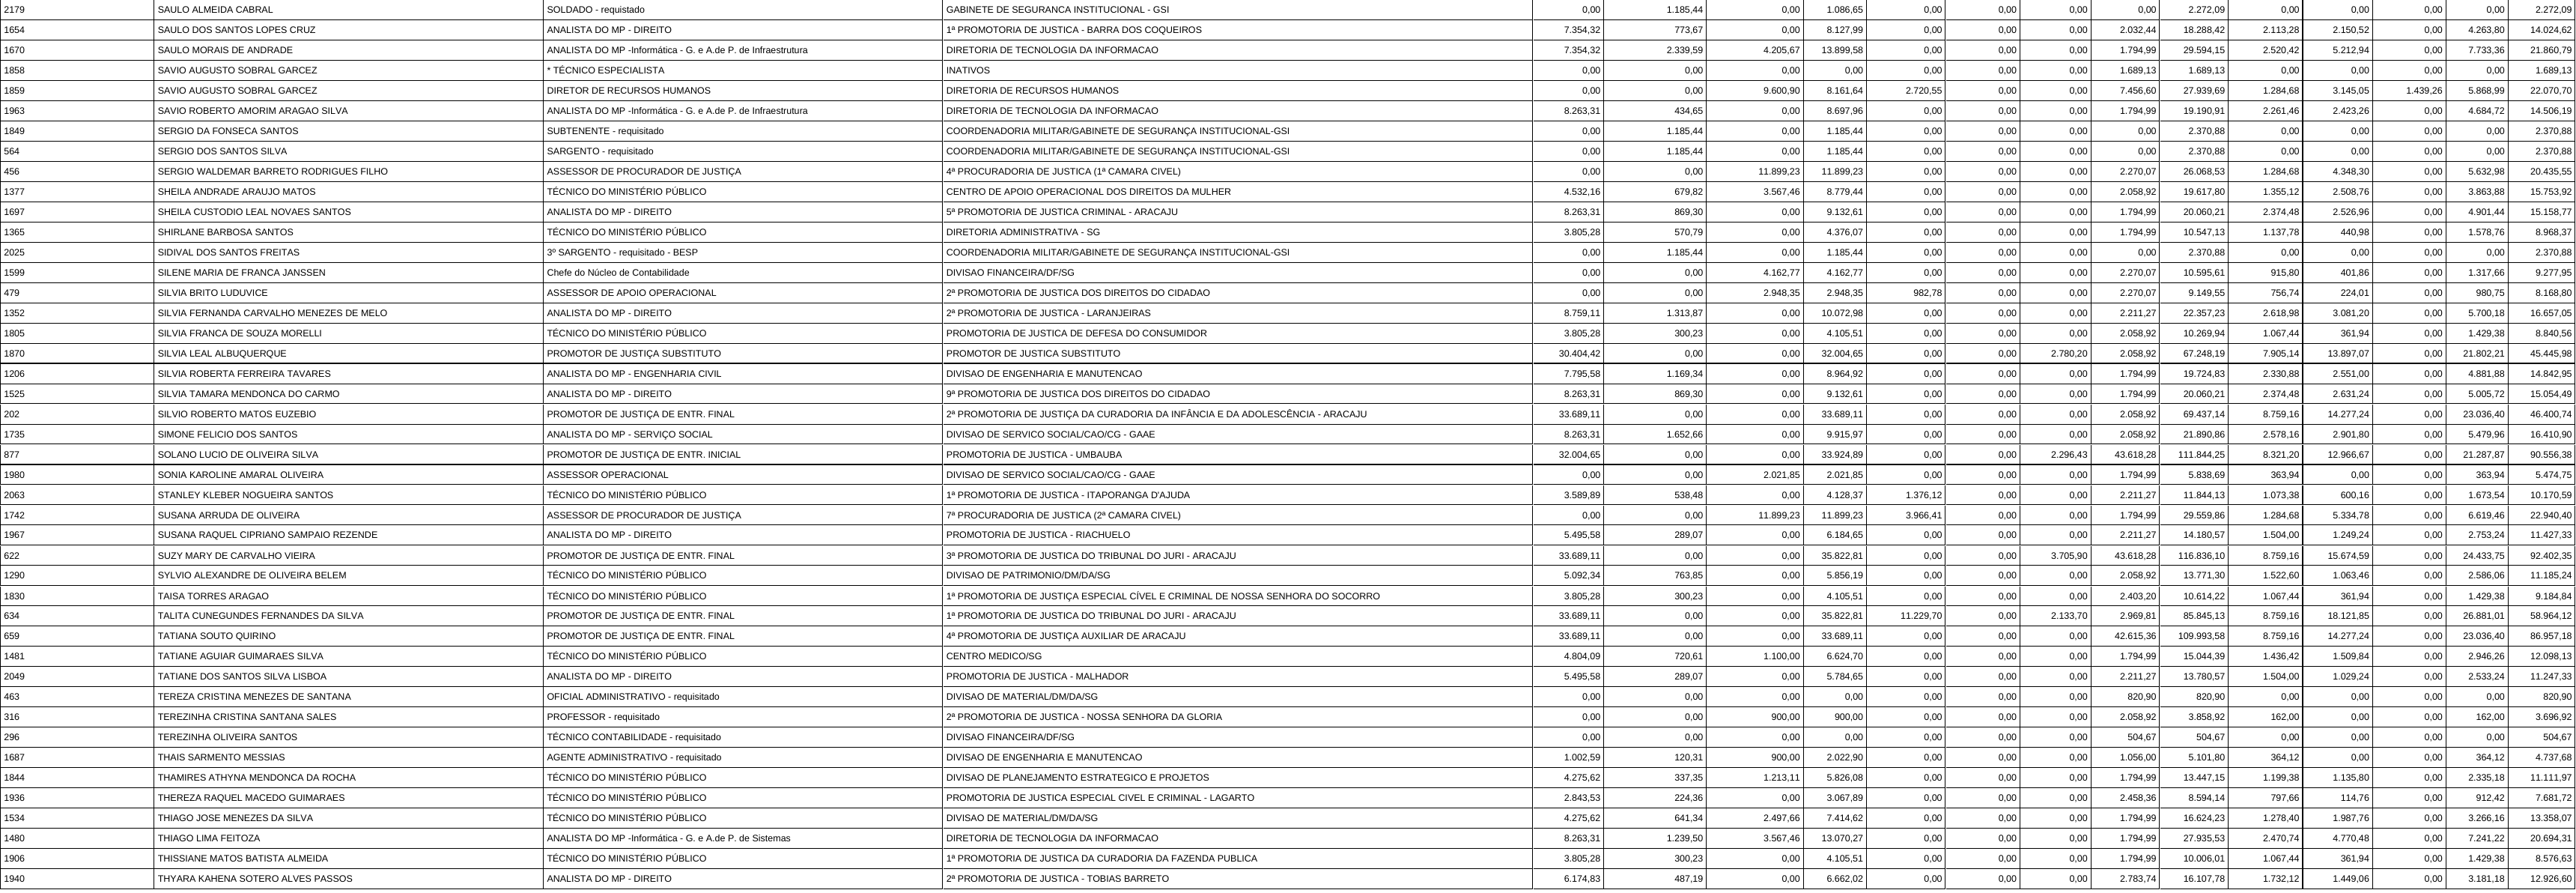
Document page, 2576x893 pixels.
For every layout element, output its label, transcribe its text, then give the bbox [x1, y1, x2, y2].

table_cell 0,00 [2373, 202, 2446, 222]
table_cell 4.901,44 [2446, 202, 2508, 222]
table_cell 0,00 [2303, 707, 2372, 727]
table_cell 0,00 [2373, 425, 2446, 444]
table_cell 0,00 [1867, 647, 1945, 666]
table_cell 1.794,99 [2092, 647, 2159, 666]
table_cell 363,94 [2229, 465, 2302, 484]
table_cell ASSESSOR OPERACIONAL [544, 465, 942, 484]
table_cell DIVISAO FINANCEIRA/DF/SG [944, 263, 1532, 282]
table_cell 8.759,16 [2229, 626, 2302, 646]
table_cell ANALISTA DO MP -Informática - G. e A.de P. de Infraestrutura [544, 40, 942, 60]
table_cell THAIS SARMENTO MESSIAS [154, 748, 543, 767]
table_cell DIVISAO DE ENGENHARIA E MANUTENCAO [944, 748, 1532, 767]
table_cell 86.957,18 [2509, 626, 2575, 646]
table_cell 14.024,62 [2509, 20, 2575, 40]
table_cell 0,00 [1946, 81, 2020, 100]
table_cell 2.370,88 [2160, 243, 2228, 262]
table_cell 0,00 [2092, 243, 2159, 262]
table_cell 85.845,13 [2160, 606, 2228, 626]
table_cell 23.036,40 [2446, 626, 2508, 646]
table_cell 0,00 [1946, 707, 2020, 727]
table_cell 0,00 [1604, 283, 1706, 303]
table_cell 0,00 [2020, 283, 2091, 303]
table_cell 2.335,18 [2446, 768, 2508, 787]
table_cell 0,00 [2020, 525, 2091, 545]
table_cell 0,00 [1707, 606, 1803, 626]
table_cell COORDENADORIA MILITAR/GABINETE DE SEGURANÇA INSTITUCIONAL-GSI [944, 142, 1532, 161]
table_cell 116.836,10 [2160, 546, 2228, 565]
table_cell 1.284,68 [2229, 162, 2302, 181]
table_cell PROMOTOR DE JUSTIÇA DE ENTR. FINAL [544, 626, 942, 646]
table_cell 463 [1, 687, 154, 706]
table_cell 1.794,99 [2092, 829, 2159, 848]
table_cell 0,00 [2373, 647, 2446, 666]
table_cell 1.284,68 [2229, 81, 2302, 100]
table_cell 1687 [1, 748, 154, 767]
table_cell 361,94 [2303, 849, 2372, 868]
table_cell 2.058,92 [2092, 405, 2159, 424]
table_cell 11.427,33 [2509, 525, 2575, 545]
table_header 0,00 [2373, 0, 2446, 19]
table_cell 0,00 [2020, 626, 2091, 646]
table_cell 0,00 [1867, 303, 1945, 323]
table_cell 13.358,07 [2509, 808, 2575, 828]
table_cell 434,65 [1604, 101, 1706, 121]
table_cell 1.509,84 [2303, 647, 2372, 666]
table_cell 0,00 [1867, 587, 1945, 605]
table_cell 0,00 [2373, 707, 2446, 727]
table_cell 5.495,58 [1534, 525, 1603, 545]
table_cell PROMOTORIA DE JUSTICA ESPECIAL CIVEL E CRIMINAL - LAGARTO [944, 788, 1532, 808]
table_cell 0,00 [1946, 626, 2020, 646]
table_cell 22.357,23 [2160, 303, 2228, 323]
table_cell 300,23 [1604, 849, 1706, 868]
table_cell 12.926,60 [2509, 869, 2575, 889]
table_cell 0,00 [1946, 20, 2020, 40]
table_cell 0,00 [1946, 687, 2020, 706]
table_cell 0,00 [2020, 324, 2091, 343]
table_cell 0,00 [2020, 182, 2091, 202]
table_cell 0,00 [1867, 727, 1945, 747]
table_cell 5.826,08 [1804, 768, 1866, 787]
table_header 0,00 [1707, 0, 1803, 19]
table_cell SARGENTO - requisitado [544, 142, 942, 161]
table_cell 5.700,18 [2446, 303, 2508, 323]
table_cell 0,00 [1604, 344, 1706, 363]
table_cell 1.794,99 [2092, 465, 2159, 484]
table_cell TÉCNICO DO MINISTÉRIO PÚBLICO [544, 587, 942, 605]
table_cell CENTRO MEDICO/SG [944, 647, 1532, 666]
table_cell 8.840,56 [2509, 324, 2575, 343]
table_cell 0,00 [2373, 626, 2446, 646]
table_cell 0,00 [1534, 727, 1603, 747]
table_cell 1.794,99 [2092, 768, 2159, 787]
table_cell 0,00 [1946, 243, 2020, 262]
table_cell SILVIA ROBERTA FERREIRA TAVARES [154, 364, 543, 384]
table_cell 0,00 [1707, 243, 1803, 262]
table_cell 0,00 [1534, 465, 1603, 484]
table_cell 46.400,74 [2509, 405, 2575, 424]
table_cell 33.689,11 [1534, 606, 1603, 626]
table_cell 2.458,36 [2092, 788, 2159, 808]
table_cell 504,67 [2509, 727, 2575, 747]
table_cell 877 [1, 445, 154, 464]
table_cell 1.689,13 [2509, 61, 2575, 80]
table_cell 0,00 [1946, 324, 2020, 343]
table_cell 0,00 [2020, 707, 2091, 727]
table_cell 3.805,28 [1534, 324, 1603, 343]
table_cell 1697 [1, 202, 154, 222]
table_cell 224,36 [1604, 788, 1706, 808]
table_cell 0,00 [2020, 829, 2091, 848]
table_cell 202 [1, 405, 154, 424]
table_cell 0,00 [2020, 869, 2091, 889]
table_cell 2ª PROMOTORIA DE JUSTICA - LARANJEIRAS [944, 303, 1532, 323]
table_cell 1.689,13 [2092, 61, 2159, 80]
table_cell 67.248,19 [2160, 344, 2228, 363]
table_cell ANALISTA DO MP - DIREITO [544, 303, 942, 323]
table_cell 0,00 [2373, 121, 2446, 141]
table_cell 1525 [1, 384, 154, 403]
table_cell 0,00 [1604, 162, 1706, 181]
table_cell 0,00 [2373, 162, 2446, 181]
table_cell 2.969,81 [2092, 606, 2159, 626]
table_cell DIVISAO DE MATERIAL/DM/DA/SG [944, 808, 1532, 828]
table_cell 9.132,61 [1804, 202, 1866, 222]
table_cell 3.863,88 [2446, 182, 2508, 202]
table_header 2.272,09 [2160, 0, 2228, 19]
table_cell DIRETORIA DE TECNOLOGIA DA INFORMACAO [944, 101, 1532, 121]
table_cell 92.402,35 [2509, 546, 2575, 565]
table_cell 2ª PROMOTORIA DE JUSTICA - TOBIAS BARRETO [944, 869, 1532, 889]
table_cell 4.532,16 [1534, 182, 1603, 202]
table_cell 0,00 [1946, 121, 2020, 141]
table_cell 5.474,75 [2509, 465, 2575, 484]
table_cell 1352 [1, 303, 154, 323]
table_cell 3ª PROMOTORIA DE JUSTICA DO TRIBUNAL DO JURI - ARACAJU [944, 546, 1532, 565]
table_cell 10.547,13 [2160, 223, 2228, 242]
table_cell 8.779,44 [1804, 182, 1866, 202]
table_cell 8.697,96 [1804, 101, 1866, 121]
table_cell 0,00 [2373, 243, 2446, 262]
table_cell 0,00 [2373, 829, 2446, 848]
table_cell 0,00 [1867, 263, 1945, 282]
table_cell 1.436,42 [2229, 647, 2302, 666]
table_header 2.272,09 [2509, 0, 2575, 19]
table_cell 8.161,64 [1804, 81, 1866, 100]
table_cell 0,00 [1946, 808, 2020, 828]
table_cell 1.355,12 [2229, 182, 2302, 202]
table_cell 0,00 [1534, 506, 1603, 524]
table_cell 0,00 [2020, 748, 2091, 767]
table_cell 659 [1, 626, 154, 646]
table_cell 0,00 [1867, 748, 1945, 767]
table_cell 0,00 [2373, 849, 2446, 868]
table_cell ANALISTA DO MP - ENGENHARIA CIVIL [544, 364, 942, 384]
table_cell 27.939,69 [2160, 81, 2228, 100]
table_cell CENTRO DE APOIO OPERACIONAL DOS DIREITOS DA MULHER [944, 182, 1532, 202]
table_cell 27.935,53 [2160, 829, 2228, 848]
table_cell PROMOTOR DE JUSTIÇA DE ENTR. FINAL [544, 405, 942, 424]
table_cell 33.689,11 [1534, 546, 1603, 565]
table_cell 8.759,16 [2229, 606, 2302, 626]
table_cell ANALISTA DO MP -Informática - G. e A.de P. de Sistemas [544, 829, 942, 848]
table_cell 0,00 [2020, 364, 2091, 384]
table_cell THIAGO LIMA FEITOZA [154, 829, 543, 848]
table_cell 600,16 [2303, 485, 2372, 504]
table_cell 0,00 [1867, 667, 1945, 686]
table_cell 2ª PROMOTORIA DE JUSTICA - NOSSA SENHORA DA GLORIA [944, 707, 1532, 727]
table_cell 504,67 [2092, 727, 2159, 747]
table_cell SUSANA RAQUEL CIPRIANO SAMPAIO REZENDE [154, 525, 543, 545]
table_cell 0,00 [2373, 40, 2446, 60]
table_cell 2ª PROMOTORIA DE JUSTICA DOS DIREITOS DO CIDADAO [944, 283, 1532, 303]
table_cell 1.578,76 [2446, 223, 2508, 242]
table_cell 0,00 [1867, 829, 1945, 848]
table_cell SHEILA ANDRADE ARAUJO MATOS [154, 182, 543, 202]
table_cell 0,00 [1946, 748, 2020, 767]
table_cell 1.794,99 [2092, 384, 2159, 403]
table_cell 26.881,01 [2446, 606, 2508, 626]
table_cell 7.733,36 [2446, 40, 2508, 60]
table_cell 15.674,59 [2303, 546, 2372, 565]
table_cell 0,00 [1707, 525, 1803, 545]
table_cell THAMIRES ATHYNA MENDONCA DA ROCHA [154, 768, 543, 787]
table_cell SONIA KAROLINE AMARAL OLIVEIRA [154, 465, 543, 484]
table_cell 4.162,77 [1707, 263, 1803, 282]
table_cell 900,00 [1804, 707, 1866, 727]
table_cell 1.284,68 [2229, 506, 2302, 524]
table_cell COORDENADORIA MILITAR/GABINETE DE SEGURANÇA INSTITUCIONAL-GSI [944, 121, 1532, 141]
table_cell 18.121,85 [2303, 606, 2372, 626]
table_cell TÉCNICO DO MINISTÉRIO PÚBLICO [544, 485, 942, 504]
table_cell 0,00 [1946, 405, 2020, 424]
table_cell 0,00 [1534, 283, 1603, 303]
table_cell 1ª PROMOTORIA DE JUSTIÇA ESPECIAL CÍVEL E CRIMINAL DE NOSSA SENHORA DO SOCORRO [944, 587, 1532, 605]
table_cell DIRETORIA DE TECNOLOGIA DA INFORMACAO [944, 40, 1532, 60]
table_cell 3.181,18 [2446, 869, 2508, 889]
table_cell 11.229,70 [1867, 606, 1945, 626]
table_cell 980,75 [2446, 283, 2508, 303]
table_cell 2.113,28 [2229, 20, 2302, 40]
table_cell 7.681,72 [2509, 788, 2575, 808]
table_cell 1.199,38 [2229, 768, 2302, 787]
table_cell 5.005,72 [2446, 384, 2508, 403]
table_cell 11.899,23 [1804, 162, 1866, 181]
table_cell 21.802,21 [2446, 344, 2508, 363]
table_cell 2.022,90 [1804, 748, 1866, 767]
table_cell SILVIA LEAL ALBUQUERQUE [154, 344, 543, 363]
table_cell AGENTE ADMINISTRATIVO - requisitado [544, 748, 942, 767]
table_cell 1290 [1, 566, 154, 585]
table_cell 0,00 [1707, 546, 1803, 565]
table_cell 0,00 [2373, 485, 2446, 504]
table_cell TATIANA SOUTO QUIRINO [154, 626, 543, 646]
table_cell 24.433,75 [2446, 546, 2508, 565]
table_cell 0,00 [1946, 223, 2020, 242]
table_cell 2.058,92 [2092, 182, 2159, 202]
table_cell 0,00 [2303, 465, 2372, 484]
table_cell 10.269,94 [2160, 324, 2228, 343]
table_cell 9.184,84 [2509, 587, 2575, 605]
table_cell 0,00 [2020, 263, 2091, 282]
table_cell 0,00 [1946, 445, 2020, 464]
table_cell 4.128,37 [1804, 485, 1866, 504]
table_cell 6.662,02 [1804, 869, 1866, 889]
table_cell 3.067,89 [1804, 788, 1866, 808]
table_cell 1.185,44 [1804, 243, 1866, 262]
table_header GABINETE DE SEGURANCA INSTITUCIONAL - GSI [944, 0, 1532, 19]
table_cell 2.021,85 [1804, 465, 1866, 484]
table_cell 0,00 [1946, 182, 2020, 202]
table_cell 32.004,65 [1804, 344, 1866, 363]
table_cell SILVIA FERNANDA CARVALHO MENEZES DE MELO [154, 303, 543, 323]
table_cell 5.479,96 [2446, 425, 2508, 444]
table_cell 1844 [1, 768, 154, 787]
table_cell 1.429,38 [2446, 849, 2508, 868]
table_cell 0,00 [1604, 506, 1706, 524]
table_cell PROMOTORIA DE JUSTICA - RIACHUELO [944, 525, 1532, 545]
table_cell 8.759,16 [2229, 405, 2302, 424]
table_cell 22.940,40 [2509, 506, 2575, 524]
table_cell 0,00 [2446, 687, 2508, 706]
table_cell 7.905,14 [2229, 344, 2302, 363]
table_cell 1.504,00 [2229, 667, 2302, 686]
table_cell 1940 [1, 869, 154, 889]
table_cell 0,00 [2373, 525, 2446, 545]
table_cell 0,00 [2303, 121, 2372, 141]
table_cell ANALISTA DO MP - DIREITO [544, 20, 942, 40]
table_cell 3.145,05 [2303, 81, 2372, 100]
table_cell 0,00 [1867, 525, 1945, 545]
table_cell 6.174,83 [1534, 869, 1603, 889]
table_cell 0,00 [1707, 445, 1803, 464]
table_cell 18.288,42 [2160, 20, 2228, 40]
table_cell 1.794,99 [2092, 202, 2159, 222]
table_cell 2.753,24 [2446, 525, 2508, 545]
table_cell 0,00 [2303, 142, 2372, 161]
table_cell 2.843,53 [1534, 788, 1603, 808]
table_cell PROMOTOR DE JUSTIÇA SUBSTITUTO [544, 344, 942, 363]
table_cell 69.437,14 [2160, 405, 2228, 424]
table_cell 0,00 [1604, 727, 1706, 747]
table_cell 5.868,99 [2446, 81, 2508, 100]
table_cell 0,00 [1534, 707, 1603, 727]
table_cell 869,30 [1604, 384, 1706, 403]
table_cell 2049 [1, 667, 154, 686]
table_cell 0,00 [1707, 727, 1803, 747]
table_cell 11.899,23 [1804, 506, 1866, 524]
table_cell 1830 [1, 587, 154, 605]
table_cell 0,00 [2020, 647, 2091, 666]
table_header 0,00 [2229, 0, 2302, 19]
table_cell 16.624,23 [2160, 808, 2228, 828]
table_cell 13.070,27 [1804, 829, 1866, 848]
table_header 0,00 [2092, 0, 2159, 19]
table_cell 3.705,90 [2020, 546, 2091, 565]
table_cell 120,31 [1604, 748, 1706, 767]
table_cell 0,00 [2373, 182, 2446, 202]
table_cell 0,00 [1867, 324, 1945, 343]
table_cell 0,00 [1604, 445, 1706, 464]
table_cell 0,00 [2020, 223, 2091, 242]
table_cell 1.213,11 [1707, 768, 1803, 787]
table_cell 0,00 [1946, 61, 2020, 80]
table_cell 2.330,88 [2229, 364, 2302, 384]
table_cell 296 [1, 727, 154, 747]
table_cell 0,00 [1534, 263, 1603, 282]
table_cell 1365 [1, 223, 154, 242]
table_cell 0,00 [1707, 788, 1803, 808]
table_cell 1.794,99 [2092, 849, 2159, 868]
table_cell * TÉCNICO ESPECIALISTA [544, 61, 942, 80]
table_cell 1.063,46 [2303, 566, 2372, 585]
table_cell 361,94 [2303, 587, 2372, 605]
table_cell 15.753,92 [2509, 182, 2575, 202]
table_cell 0,00 [2373, 465, 2446, 484]
table_cell 0,00 [2020, 202, 2091, 222]
table_header 1.185,44 [1604, 0, 1706, 19]
table_cell 0,00 [1534, 142, 1603, 161]
table_cell 2.058,92 [2092, 324, 2159, 343]
table_cell 11.844,13 [2160, 485, 2228, 504]
table_cell 0,00 [1867, 202, 1945, 222]
table_cell 13.899,58 [1804, 40, 1866, 60]
table_cell 13.771,30 [2160, 566, 2228, 585]
table_cell 773,67 [1604, 20, 1706, 40]
table_cell 8.127,99 [1804, 20, 1866, 40]
table_cell THYARA KAHENA SOTERO ALVES PASSOS [154, 869, 543, 889]
table_cell 0,00 [1707, 202, 1803, 222]
table_cell SAVIO ROBERTO AMORIM ARAGAO SILVA [154, 101, 543, 121]
table_cell 0,00 [1946, 849, 2020, 868]
table_cell THIAGO JOSE MENEZES DA SILVA [154, 808, 543, 828]
table_cell 1.794,99 [2092, 364, 2159, 384]
table_cell 2.261,46 [2229, 101, 2302, 121]
table_cell 1.317,66 [2446, 263, 2508, 282]
table_cell STANLEY KLEBER NOGUEIRA SANTOS [154, 485, 543, 504]
table_cell 2.497,66 [1707, 808, 1803, 828]
table_cell 0,00 [1707, 587, 1803, 605]
table_cell 0,00 [1534, 81, 1603, 100]
table_cell SAVIO AUGUSTO SOBRAL GARCEZ [154, 81, 543, 100]
table_cell 1.313,87 [1604, 303, 1706, 323]
table_cell 2.270,07 [2092, 162, 2159, 181]
table_cell ANALISTA DO MP - DIREITO [544, 869, 942, 889]
table_cell 316 [1, 707, 154, 727]
table_cell 820,90 [2160, 687, 2228, 706]
table_cell 10.006,01 [2160, 849, 2228, 868]
table_cell 1.794,99 [2092, 101, 2159, 121]
table_cell 0,00 [1867, 768, 1945, 787]
table_cell 0,00 [2020, 566, 2091, 585]
table_cell DIRETORIA DE RECURSOS HUMANOS [944, 81, 1532, 100]
table_cell 1.376,12 [1867, 485, 1945, 504]
table_cell PROMOTOR DE JUSTIÇA DE ENTR. INICIAL [544, 445, 942, 464]
table_cell 3.805,28 [1534, 849, 1603, 868]
table_cell 9.600,90 [1707, 81, 1803, 100]
table_cell 8.594,14 [2160, 788, 2228, 808]
table_cell 10.170,59 [2509, 485, 2575, 504]
table_cell 0,00 [1604, 606, 1706, 626]
table_cell 1.067,44 [2229, 849, 2302, 868]
table_cell TÉCNICO DO MINISTÉRIO PÚBLICO [544, 647, 942, 666]
table_cell 1534 [1, 808, 154, 828]
table_cell 1ª PROMOTORIA DE JUSTICA DA CURADORIA DA FAZENDA PUBLICA [944, 849, 1532, 868]
table_cell 0,00 [2373, 506, 2446, 524]
table_cell 0,00 [1604, 263, 1706, 282]
table_cell 1.794,99 [2092, 808, 2159, 828]
table_cell 0,00 [1946, 829, 2020, 848]
table_cell 0,00 [1707, 566, 1803, 585]
table_cell 0,00 [2373, 667, 2446, 686]
table_cell 3.081,20 [2303, 303, 2372, 323]
table_cell 19.724,83 [2160, 364, 2228, 384]
table_cell OFICIAL ADMINISTRATIVO - requisitado [544, 687, 942, 706]
table_cell 0,00 [1946, 344, 2020, 363]
table_cell 0,00 [1534, 687, 1603, 706]
table_cell 1599 [1, 263, 154, 282]
table_cell 14.842,95 [2509, 364, 2575, 384]
table_cell 900,00 [1707, 748, 1803, 767]
table_cell 1.056,00 [2092, 748, 2159, 767]
table_cell 33.689,11 [1804, 626, 1866, 646]
table_cell 0,00 [1707, 626, 1803, 646]
table_cell 8.759,16 [2229, 546, 2302, 565]
table_cell 0,00 [2020, 687, 2091, 706]
table_cell 2.423,26 [2303, 101, 2372, 121]
table_cell 20.694,31 [2509, 829, 2575, 848]
table_cell 5.632,98 [2446, 162, 2508, 181]
table_cell 33.689,11 [1534, 626, 1603, 646]
table_cell 0,00 [1946, 768, 2020, 787]
table_cell 1.073,38 [2229, 485, 2302, 504]
table_cell TÉCNICO DO MINISTÉRIO PÚBLICO [544, 324, 942, 343]
table_cell 0,00 [1946, 425, 2020, 444]
table_cell 1654 [1, 20, 154, 40]
table_cell TEREZINHA CRISTINA SANTANA SALES [154, 707, 543, 727]
table_cell 2.948,35 [1707, 283, 1803, 303]
table_cell 570,79 [1604, 223, 1706, 242]
table_cell 504,67 [2160, 727, 2228, 747]
table_cell 0,00 [1867, 364, 1945, 384]
table_cell 8.263,31 [1534, 425, 1603, 444]
table_cell Chefe do Núcleo de Contabilidade [544, 263, 942, 282]
table_cell 440,98 [2303, 223, 2372, 242]
table_cell 0,00 [1946, 303, 2020, 323]
table_cell 0,00 [1946, 384, 2020, 403]
table_cell 12.098,13 [2509, 647, 2575, 666]
table_cell PROMOTOR DE JUSTICA SUBSTITUTO [944, 344, 1532, 363]
table_cell 4.105,51 [1804, 324, 1866, 343]
table_cell SILENE MARIA DE FRANCA JANSSEN [154, 263, 543, 282]
table_cell 0,00 [2373, 263, 2446, 282]
table_cell 0,00 [1946, 546, 2020, 565]
table_cell 0,00 [2229, 121, 2302, 141]
table_cell SYLVIO ALEXANDRE DE OLIVEIRA BELEM [154, 566, 543, 585]
table_cell 2.520,42 [2229, 40, 2302, 60]
table_cell 456 [1, 162, 154, 181]
table_cell 0,00 [1946, 566, 2020, 585]
table_cell 0,00 [1604, 61, 1706, 80]
table_cell 4ª PROCURADORIA DE JUSTICA (1ª CAMARA CIVEL) [944, 162, 1532, 181]
table_cell 1.278,40 [2229, 808, 2302, 828]
table_cell 479 [1, 283, 154, 303]
table_cell 2.032,44 [2092, 20, 2159, 40]
table_cell 0,00 [1707, 849, 1803, 868]
table_cell 11.111,97 [2509, 768, 2575, 787]
table_cell 0,00 [1946, 667, 2020, 686]
table_cell TÉCNICO DO MINISTÉRIO PÚBLICO [544, 808, 942, 828]
table_cell 641,34 [1604, 808, 1706, 828]
table_cell 0,00 [1867, 162, 1945, 181]
table_cell 32.004,65 [1534, 445, 1603, 464]
table_cell 0,00 [1867, 808, 1945, 828]
table_cell 401,86 [2303, 263, 2372, 282]
table_cell 4.263,80 [2446, 20, 2508, 40]
table_cell 0,00 [1946, 727, 2020, 747]
table_cell 43.618,28 [2092, 445, 2159, 464]
table_cell 3.805,28 [1534, 587, 1603, 605]
table_cell 5.856,19 [1804, 566, 1866, 585]
table_cell 7.354,32 [1534, 20, 1603, 40]
table_cell 43.618,28 [2092, 546, 2159, 565]
table_cell 2.374,48 [2229, 202, 2302, 222]
table_cell 14.180,57 [2160, 525, 2228, 545]
table_cell 1.987,76 [2303, 808, 2372, 828]
table_cell 2.946,26 [2446, 647, 2508, 666]
table_cell PROMOTOR DE JUSTIÇA DE ENTR. FINAL [544, 546, 942, 565]
table_cell 8.263,31 [1534, 101, 1603, 121]
table_cell 538,48 [1604, 485, 1706, 504]
table_cell 109.993,58 [2160, 626, 2228, 646]
table_cell 4.348,30 [2303, 162, 2372, 181]
table_header 0,00 [1534, 0, 1603, 19]
table_cell 15.044,39 [2160, 647, 2228, 666]
table_cell 0,00 [1946, 364, 2020, 384]
table_cell 13.780,57 [2160, 667, 2228, 686]
table_cell 2.526,96 [2303, 202, 2372, 222]
table_cell 2ª PROMOTORIA DE JUSTIÇA DA CURADORIA DA INFÂNCIA E DA ADOLESCÊNCIA - ARACAJU [944, 405, 1532, 424]
table_cell SERGIO DA FONSECA SANTOS [154, 121, 543, 141]
table_cell 5.101,80 [2160, 748, 2228, 767]
table_cell 9.277,95 [2509, 263, 2575, 282]
table_cell 1670 [1, 40, 154, 60]
table_cell DIRETORIA ADMINISTRATIVA - SG [944, 223, 1532, 242]
table_cell 1906 [1, 849, 154, 868]
table_cell SUSANA ARRUDA DE OLIVEIRA [154, 506, 543, 524]
table_cell 1.794,99 [2092, 506, 2159, 524]
table_header 0,00 [2020, 0, 2091, 19]
table_cell 1858 [1, 61, 154, 80]
table_cell 2.270,07 [2092, 263, 2159, 282]
table_cell 114,76 [2303, 788, 2372, 808]
table_cell 0,00 [1534, 243, 1603, 262]
table_cell 0,00 [1804, 727, 1866, 747]
table_cell 912,42 [2446, 788, 2508, 808]
table_cell 0,00 [1707, 384, 1803, 403]
table_cell 14.277,24 [2303, 405, 2372, 424]
table_cell 3.567,46 [1707, 182, 1803, 202]
table_cell 0,00 [1946, 506, 2020, 524]
table_cell 13.447,15 [2160, 768, 2228, 787]
table_cell 0,00 [1946, 142, 2020, 161]
table_cell 300,23 [1604, 324, 1706, 343]
table_cell 4.105,51 [1804, 849, 1866, 868]
table_cell 0,00 [1867, 142, 1945, 161]
table_cell 1.185,44 [1604, 142, 1706, 161]
table_cell 3.266,16 [2446, 808, 2508, 828]
table_cell 0,00 [1804, 61, 1866, 80]
table_cell PROMOTORIA DE JUSTICA - MALHADOR [944, 667, 1532, 686]
table_cell 797,66 [2229, 788, 2302, 808]
table_cell 42.615,36 [2092, 626, 2159, 646]
table_cell 0,00 [1707, 364, 1803, 384]
table_cell 0,00 [2303, 727, 2372, 747]
table_cell 4.275,62 [1534, 768, 1603, 787]
table_cell 224,01 [2303, 283, 2372, 303]
table_cell 0,00 [1604, 687, 1706, 706]
table_cell 0,00 [2020, 81, 2091, 100]
table_cell 4.770,48 [2303, 829, 2372, 848]
table_cell 364,12 [2229, 748, 2302, 767]
table_cell 1.185,44 [1804, 142, 1866, 161]
table_cell 14.277,24 [2303, 626, 2372, 646]
table_cell 0,00 [2373, 869, 2446, 889]
table_cell 11.899,23 [1707, 162, 1803, 181]
table_cell 1.185,44 [1604, 243, 1706, 262]
table_cell 6.619,46 [2446, 506, 2508, 524]
table_cell 8.263,31 [1534, 829, 1603, 848]
table_cell 1859 [1, 81, 154, 100]
table_cell 0,00 [2303, 748, 2372, 767]
table_cell 20.060,21 [2160, 384, 2228, 403]
table_cell 0,00 [2229, 61, 2302, 80]
table_cell 13.897,07 [2303, 344, 2372, 363]
table_cell 20.435,55 [2509, 162, 2575, 181]
table_cell DIVISAO DE SERVICO SOCIAL/CAO/CG - GAAE [944, 425, 1532, 444]
table_cell 300,23 [1604, 587, 1706, 605]
table_cell 0,00 [2373, 405, 2446, 424]
table_cell 679,82 [1604, 182, 1706, 202]
table_cell DIVISAO DE SERVICO SOCIAL/CAO/CG - GAAE [944, 465, 1532, 484]
table_cell 2.058,92 [2092, 425, 2159, 444]
table_cell 0,00 [1946, 162, 2020, 181]
table_cell 2.370,88 [2160, 142, 2228, 161]
table_cell 21.860,79 [2509, 40, 2575, 60]
table_cell 0,00 [2373, 788, 2446, 808]
table_cell 0,00 [1867, 707, 1945, 727]
table_cell 0,00 [2020, 303, 2091, 323]
table_cell 0,00 [2020, 384, 2091, 403]
table_cell 22.070,70 [2509, 81, 2575, 100]
table_cell 622 [1, 546, 154, 565]
table_cell 10.595,61 [2160, 263, 2228, 282]
table_cell 8.964,92 [1804, 364, 1866, 384]
table_cell 0,00 [1707, 121, 1803, 141]
table_cell 1805 [1, 324, 154, 343]
table_cell 2.948,35 [1804, 283, 1866, 303]
table_cell 4.205,67 [1707, 40, 1803, 60]
table_cell 2.270,07 [2092, 283, 2159, 303]
table_cell 0,00 [1867, 61, 1945, 80]
table_cell 337,35 [1604, 768, 1706, 787]
table_cell 0,00 [1707, 61, 1803, 80]
table_header SOLDADO - requistado [544, 0, 942, 19]
table_cell SIMONE FELICIO DOS SANTOS [154, 425, 543, 444]
table_cell 0,00 [2020, 405, 2091, 424]
table_cell 0,00 [1867, 384, 1945, 403]
table_cell 0,00 [1867, 566, 1945, 585]
table_cell 0,00 [2229, 687, 2302, 706]
table_cell 0,00 [2373, 20, 2446, 40]
table_cell 0,00 [2373, 445, 2446, 464]
table_cell 29.559,86 [2160, 506, 2228, 524]
table_cell 2025 [1, 243, 154, 262]
table_cell 2.058,92 [2092, 344, 2159, 363]
table_cell SILVIO ROBERTO MATOS EUZEBIO [154, 405, 543, 424]
table_cell 0,00 [1867, 182, 1945, 202]
table_cell 7.795,58 [1534, 364, 1603, 384]
table_cell 820,90 [2509, 687, 2575, 706]
table_cell 1936 [1, 788, 154, 808]
table_cell 0,00 [2020, 485, 2091, 504]
table_cell 0,00 [1604, 546, 1706, 565]
table_cell 2.339,59 [1604, 40, 1706, 60]
table_cell SAULO MORAIS DE ANDRADE [154, 40, 543, 60]
table_cell 26.068,53 [2160, 162, 2228, 181]
table_cell 2.370,88 [2509, 142, 2575, 161]
table_cell 0,00 [1946, 283, 2020, 303]
table_cell SERGIO WALDEMAR BARRETO RODRIGUES FILHO [154, 162, 543, 181]
table_cell 2.578,16 [2229, 425, 2302, 444]
table_cell 1.732,12 [2229, 869, 2302, 889]
table_cell 0,00 [2373, 283, 2446, 303]
table_cell 0,00 [2373, 344, 2446, 363]
table_cell 5.212,94 [2303, 40, 2372, 60]
table_cell 1.185,44 [1804, 121, 1866, 141]
table_cell 2.374,48 [2229, 384, 2302, 403]
table_cell 756,74 [2229, 283, 2302, 303]
table_cell 1.067,44 [2229, 587, 2302, 605]
table_cell 0,00 [2020, 40, 2091, 60]
table_cell 8.321,20 [2229, 445, 2302, 464]
table_cell 7.456,60 [2092, 81, 2159, 100]
table_cell 0,00 [2020, 587, 2091, 605]
table_cell 8.168,80 [2509, 283, 2575, 303]
table_cell 2.551,00 [2303, 364, 2372, 384]
table_cell 0,00 [1946, 606, 2020, 626]
table_cell 0,00 [1867, 788, 1945, 808]
table_cell 0,00 [1707, 20, 1803, 40]
table_cell 1ª PROMOTORIA DE JUSTICA - BARRA DOS COQUEIROS [944, 20, 1532, 40]
table_cell 0,00 [1946, 263, 2020, 282]
table_cell 9ª PROMOTORIA DE JUSTICA DOS DIREITOS DO CIDADAO [944, 384, 1532, 403]
table_cell 4.275,62 [1534, 808, 1603, 828]
table_cell SILVIA BRITO LUDUVICE [154, 283, 543, 303]
table_cell 0,00 [1534, 162, 1603, 181]
table_cell SUBTENENTE - requisitado [544, 121, 942, 141]
table_cell 0,00 [1867, 445, 1945, 464]
table_cell TÉCNICO DO MINISTÉRIO PÚBLICO [544, 768, 942, 787]
table_cell THEREZA RAQUEL MACEDO GUIMARAES [154, 788, 543, 808]
table_cell 1.504,00 [2229, 525, 2302, 545]
table_cell ANALISTA DO MP - DIREITO [544, 667, 942, 686]
table_cell 0,00 [1604, 707, 1706, 727]
table_cell PROMOTOR DE JUSTIÇA DE ENTR. FINAL [544, 606, 942, 626]
table_cell 0,00 [2020, 162, 2091, 181]
table_cell 4.881,88 [2446, 364, 2508, 384]
table_cell 15.054,49 [2509, 384, 2575, 403]
table_cell 363,94 [2446, 465, 2508, 484]
table_cell 0,00 [1867, 40, 1945, 60]
table_cell 1.689,13 [2160, 61, 2228, 80]
table_cell 2.370,88 [2509, 243, 2575, 262]
table_cell 0,00 [1867, 869, 1945, 889]
table_cell 0,00 [2373, 364, 2446, 384]
table_cell 0,00 [2229, 727, 2302, 747]
table_cell 1.652,66 [1604, 425, 1706, 444]
table_cell 2.470,74 [2229, 829, 2302, 848]
table_cell 35.822,81 [1804, 546, 1866, 565]
table_cell 30.404,42 [1534, 344, 1603, 363]
table_cell SHIRLANE BARBOSA SANTOS [154, 223, 543, 242]
table_cell COORDENADORIA MILITAR/GABINETE DE SEGURANÇA INSTITUCIONAL-GSI [944, 243, 1532, 262]
table_cell 0,00 [1867, 344, 1945, 363]
table_cell 0,00 [1946, 202, 2020, 222]
table_cell 11.185,24 [2509, 566, 2575, 585]
table_cell 21.287,87 [2446, 445, 2508, 464]
table_cell 0,00 [1867, 465, 1945, 484]
table_cell 2.586,06 [2446, 566, 2508, 585]
table_cell 7.241,22 [2446, 829, 2508, 848]
table_cell 9.915,97 [1804, 425, 1866, 444]
table_cell 33.689,11 [1804, 405, 1866, 424]
table_cell ASSESSOR DE APOIO OPERACIONAL [544, 283, 942, 303]
table_cell 2.021,85 [1707, 465, 1803, 484]
table_cell 16.107,78 [2160, 869, 2228, 889]
table_cell DIVISAO DE PATRIMONIO/DM/DA/SG [944, 566, 1532, 585]
table_cell 2.211,27 [2092, 525, 2159, 545]
table_cell 0,00 [2020, 101, 2091, 121]
table_cell 0,00 [1867, 546, 1945, 565]
table_cell 2.211,27 [2092, 667, 2159, 686]
table_cell 4.162,77 [1804, 263, 1866, 282]
table_cell 4ª PROMOTORIA DE JUSTIÇA AUXILIAR DE ARACAJU [944, 626, 1532, 646]
table_cell 0,00 [2020, 768, 2091, 787]
table_cell 0,00 [2020, 788, 2091, 808]
table_header 2179 [1, 0, 154, 19]
table_cell 0,00 [1867, 687, 1945, 706]
table_cell 1967 [1, 525, 154, 545]
table_cell 4.105,51 [1804, 587, 1866, 605]
table_cell 0,00 [1707, 303, 1803, 323]
table_cell 0,00 [1707, 869, 1803, 889]
table_cell 0,00 [1707, 344, 1803, 363]
table_cell 0,00 [1946, 485, 2020, 504]
table_cell 1.522,60 [2229, 566, 2302, 585]
table_cell 162,00 [2229, 707, 2302, 727]
table_cell 763,85 [1604, 566, 1706, 585]
table_cell 33.689,11 [1534, 405, 1603, 424]
table_cell 14.506,19 [2509, 101, 2575, 121]
table_cell 2.901,80 [2303, 425, 2372, 444]
table_cell 0,00 [2373, 142, 2446, 161]
table_cell 0,00 [2446, 727, 2508, 747]
table_cell 0,00 [2020, 506, 2091, 524]
table_cell 162,00 [2446, 707, 2508, 727]
table_header 0,00 [1867, 0, 1945, 19]
table_cell 0,00 [1946, 647, 2020, 666]
table_cell 0,00 [1867, 243, 1945, 262]
table_cell 1.239,50 [1604, 829, 1706, 848]
table_cell 0,00 [1534, 121, 1603, 141]
table_cell 0,00 [2020, 20, 2091, 40]
table_cell 0,00 [2373, 101, 2446, 121]
table_cell 0,00 [2020, 61, 2091, 80]
table_cell 3.589,89 [1534, 485, 1603, 504]
table_cell SAULO DOS SANTOS LOPES CRUZ [154, 20, 543, 40]
table_cell TÉCNICO DO MINISTÉRIO PÚBLICO [544, 182, 942, 202]
table_cell 1.002,59 [1534, 748, 1603, 767]
table_cell 0,00 [2373, 587, 2446, 605]
table_header SAULO ALMEIDA CABRAL [154, 0, 543, 19]
table_cell 23.036,40 [2446, 405, 2508, 424]
table_cell 2063 [1, 485, 154, 504]
table_cell 2.150,52 [2303, 20, 2372, 40]
table_cell 0,00 [2373, 566, 2446, 585]
table_cell 0,00 [1534, 61, 1603, 80]
table_cell 0,00 [2373, 727, 2446, 747]
table_cell 3.805,28 [1534, 223, 1603, 242]
table_cell 16.657,05 [2509, 303, 2575, 323]
table_cell 0,00 [2020, 849, 2091, 868]
table_cell 1.137,78 [2229, 223, 2302, 242]
table_cell 1.673,54 [2446, 485, 2508, 504]
table_cell 0,00 [2020, 667, 2091, 686]
table_cell 364,12 [2446, 748, 2508, 767]
table_cell 0,00 [2092, 142, 2159, 161]
table_cell 4.804,09 [1534, 647, 1603, 666]
table_cell 58.964,12 [2509, 606, 2575, 626]
table_cell TÉCNICO DO MINISTÉRIO PÚBLICO [544, 788, 942, 808]
table_cell 1849 [1, 121, 154, 141]
table_cell 8.759,11 [1534, 303, 1603, 323]
table_cell ASSESSOR DE PROCURADOR DE JUSTIÇA [544, 162, 942, 181]
table_cell ANALISTA DO MP -Informática - G. e A.de P. de Infraestrutura [544, 101, 942, 121]
table_cell DIVISAO DE PLANEJAMENTO ESTRATEGICO E PROJETOS [944, 768, 1532, 787]
table_cell 2.058,92 [2092, 566, 2159, 585]
table_cell 0,00 [2020, 142, 2091, 161]
table_cell 0,00 [1946, 869, 2020, 889]
table_cell 0,00 [2446, 121, 2508, 141]
table_cell 4.684,72 [2446, 101, 2508, 121]
table_cell 0,00 [2229, 142, 2302, 161]
table_cell 0,00 [1804, 687, 1866, 706]
table_cell 10.072,98 [1804, 303, 1866, 323]
table_cell 0,00 [1946, 788, 2020, 808]
table_cell 1481 [1, 647, 154, 666]
table_cell 4.376,07 [1804, 223, 1866, 242]
table_header 0,00 [2446, 0, 2508, 19]
table_cell 5.334,78 [2303, 506, 2372, 524]
table_cell DIVISAO DE MATERIAL/DM/DA/SG [944, 687, 1532, 706]
table_cell 0,00 [2020, 808, 2091, 828]
table_cell 15.158,77 [2509, 202, 2575, 222]
table_cell SIDIVAL DOS SANTOS FREITAS [154, 243, 543, 262]
table_cell 1ª PROMOTORIA DE JUSTICA - ITAPORANGA D'AJUDA [944, 485, 1532, 504]
table_cell 0,00 [2020, 243, 2091, 262]
table_cell 1206 [1, 364, 154, 384]
table_cell 11.247,33 [2509, 667, 2575, 686]
table_cell 5.784,65 [1804, 667, 1866, 686]
table_cell 0,00 [1707, 101, 1803, 121]
table_cell 1.429,38 [2446, 324, 2508, 343]
table_cell 0,00 [1604, 81, 1706, 100]
table_cell 915,80 [2229, 263, 2302, 282]
table_cell 2.780,20 [2020, 344, 2091, 363]
table_cell 29.594,15 [2160, 40, 2228, 60]
table_cell 0,00 [2373, 687, 2446, 706]
table_cell 2.508,76 [2303, 182, 2372, 202]
table_cell 1.067,44 [2229, 324, 2302, 343]
table_cell 0,00 [1707, 485, 1803, 504]
table_cell 0,00 [2229, 243, 2302, 262]
table_cell 2.370,88 [2509, 121, 2575, 141]
table_cell SHEILA CUSTODIO LEAL NOVAES SANTOS [154, 202, 543, 222]
table_cell 45.445,98 [2509, 344, 2575, 363]
table_cell 1.439,26 [2373, 81, 2446, 100]
table_cell 0,00 [1707, 142, 1803, 161]
table_cell 289,07 [1604, 667, 1706, 686]
table_cell 0,00 [2373, 748, 2446, 767]
table_cell DIVISAO DE ENGENHARIA E MANUTENCAO [944, 364, 1532, 384]
table_cell DIRETORIA DE TECNOLOGIA DA INFORMACAO [944, 829, 1532, 848]
table_cell 1735 [1, 425, 154, 444]
table_cell SOLANO LUCIO DE OLIVEIRA SILVA [154, 445, 543, 464]
table_cell 7.354,32 [1534, 40, 1603, 60]
table_cell 0,00 [2373, 606, 2446, 626]
table_cell 1377 [1, 182, 154, 202]
table_cell 1.029,24 [2303, 667, 2372, 686]
table_cell 289,07 [1604, 525, 1706, 545]
table_cell 33.924,89 [1804, 445, 1866, 464]
table_cell 4.737,68 [2509, 748, 2575, 767]
table_cell 0,00 [1604, 405, 1706, 424]
table_cell 0,00 [1867, 405, 1945, 424]
table_cell 2.783,74 [2092, 869, 2159, 889]
table_cell 3.567,46 [1707, 829, 1803, 848]
table_cell 0,00 [1707, 425, 1803, 444]
table_cell 0,00 [2092, 121, 2159, 141]
table_cell 1480 [1, 829, 154, 848]
table_cell 0,00 [2020, 727, 2091, 747]
table_cell TATIANE AGUIAR GUIMARAES SILVA [154, 647, 543, 666]
table_cell 21.890,86 [2160, 425, 2228, 444]
table_cell 0,00 [2373, 768, 2446, 787]
table_cell 0,00 [1946, 101, 2020, 121]
table_cell 3º SARGENTO - requisitado - BESP [544, 243, 942, 262]
table_cell 0,00 [1604, 626, 1706, 646]
table_cell 1.185,44 [1604, 121, 1706, 141]
table_cell 0,00 [1946, 465, 2020, 484]
table_cell 3.966,41 [1867, 506, 1945, 524]
table_cell 0,00 [2373, 223, 2446, 242]
table_cell 487,19 [1604, 869, 1706, 889]
table_cell 0,00 [1604, 465, 1706, 484]
table_cell 19.190,91 [2160, 101, 2228, 121]
table_cell 0,00 [2373, 384, 2446, 403]
table_cell TAISA TORRES ARAGAO [154, 587, 543, 605]
table_cell 0,00 [1867, 121, 1945, 141]
table_cell PROMOTORIA DE JUSTICA DE DEFESA DO CONSUMIDOR [944, 324, 1532, 343]
table_cell 6.184,65 [1804, 525, 1866, 545]
table_cell 2.631,24 [2303, 384, 2372, 403]
table_cell 1.135,80 [2303, 768, 2372, 787]
table_cell 2.618,98 [2229, 303, 2302, 323]
table_cell 16.410,90 [2509, 425, 2575, 444]
table_cell 5.495,58 [1534, 667, 1603, 686]
table_cell 0,00 [1946, 40, 2020, 60]
table_cell 9.132,61 [1804, 384, 1866, 403]
table_cell 0,00 [2020, 465, 2091, 484]
table_cell 2.211,27 [2092, 303, 2159, 323]
table_cell 1.249,24 [2303, 525, 2372, 545]
table_cell 1.449,06 [2303, 869, 2372, 889]
table_cell TÉCNICO DO MINISTÉRIO PÚBLICO [544, 849, 942, 868]
table_cell 361,94 [2303, 324, 2372, 343]
table_cell 12.966,67 [2303, 445, 2372, 464]
table_cell 6.624,70 [1804, 647, 1866, 666]
table_header 1.086,65 [1804, 0, 1866, 19]
table_cell 5.838,69 [2160, 465, 2228, 484]
table_cell 0,00 [1707, 223, 1803, 242]
table_cell 0,00 [1707, 405, 1803, 424]
table_cell TALITA CUNEGUNDES FERNANDES DA SILVA [154, 606, 543, 626]
table_cell 3.858,92 [2160, 707, 2228, 727]
table_cell ANALISTA DO MP - DIREITO [544, 525, 942, 545]
table_cell 0,00 [1867, 849, 1945, 868]
table_cell 0,00 [1867, 20, 1945, 40]
table_cell TATIANE DOS SANTOS SILVA LISBOA [154, 667, 543, 686]
table_cell 10.614,22 [2160, 587, 2228, 605]
table_cell 9.149,55 [2160, 283, 2228, 303]
table_cell TÉCNICO DO MINISTÉRIO PÚBLICO [544, 223, 942, 242]
table_header 0,00 [1946, 0, 2020, 19]
table_cell SILVIA TAMARA MENDONCA DO CARMO [154, 384, 543, 403]
table_cell 1ª PROMOTORIA DE JUSTICA DO TRIBUNAL DO JURI - ARACAJU [944, 606, 1532, 626]
table_cell 19.617,80 [2160, 182, 2228, 202]
table_cell TEREZINHA OLIVEIRA SANTOS [154, 727, 543, 747]
table_cell 3.696,92 [2509, 707, 2575, 727]
table_cell 20.060,21 [2160, 202, 2228, 222]
table_cell 1980 [1, 465, 154, 484]
table_cell DIRETOR DE RECURSOS HUMANOS [544, 81, 942, 100]
table_cell 0,00 [2303, 243, 2372, 262]
table_cell 90.556,38 [2509, 445, 2575, 464]
table_cell PROFESSOR - requisitado [544, 707, 942, 727]
table_cell 0,00 [2446, 61, 2508, 80]
table_cell THISSIANE MATOS BATISTA ALMEIDA [154, 849, 543, 868]
table_cell 5.092,34 [1534, 566, 1603, 585]
table_cell 2.403,20 [2092, 587, 2159, 605]
table_cell 2.533,24 [2446, 667, 2508, 686]
table_cell SILVIA FRANCA DE SOUZA MORELLI [154, 324, 543, 343]
table_cell 1.794,99 [2092, 223, 2159, 242]
table_cell 2.211,27 [2092, 485, 2159, 504]
table_cell 0,00 [2020, 425, 2091, 444]
table_cell 0,00 [2373, 546, 2446, 565]
table_cell 1.100,00 [1707, 647, 1803, 666]
table_cell 7.414,62 [1804, 808, 1866, 828]
table_cell 982,78 [1867, 283, 1945, 303]
table_cell 1870 [1, 344, 154, 363]
table_cell 7ª PROCURADORIA DE JUSTICA (2ª CAMARA CIVEL) [944, 506, 1532, 524]
table_cell 0,00 [1707, 667, 1803, 686]
table_cell 0,00 [1946, 587, 2020, 605]
table_cell SERGIO DOS SANTOS SILVA [154, 142, 543, 161]
table_cell TÉCNICO DO MINISTÉRIO PÚBLICO [544, 566, 942, 585]
table_cell 0,00 [2303, 61, 2372, 80]
table_cell TÉCNICO CONTABILIDADE - requisitado [544, 727, 942, 747]
table_cell 564 [1, 142, 154, 161]
table_cell 5ª PROMOTORIA DE JUSTICA CRIMINAL - ARACAJU [944, 202, 1532, 222]
table_cell 0,00 [2446, 243, 2508, 262]
table_cell 0,00 [1867, 626, 1945, 646]
table_cell 1.794,99 [2092, 40, 2159, 60]
table_cell 2.058,92 [2092, 707, 2159, 727]
table_cell 0,00 [2373, 808, 2446, 828]
table_cell 0,00 [1946, 525, 2020, 545]
table_cell 2.370,88 [2160, 121, 2228, 141]
table_cell SAVIO AUGUSTO SOBRAL GARCEZ [154, 61, 543, 80]
table_cell 111.844,25 [2160, 445, 2228, 464]
table_cell ANALISTA DO MP - SERVIÇO SOCIAL [544, 425, 942, 444]
table_cell 0,00 [2303, 687, 2372, 706]
table_cell 1.429,38 [2446, 587, 2508, 605]
table_cell 35.822,81 [1804, 606, 1866, 626]
table_cell 1742 [1, 506, 154, 524]
table_cell 2.720,55 [1867, 81, 1945, 100]
table_cell 0,00 [2373, 61, 2446, 80]
table_cell 8.576,63 [2509, 849, 2575, 868]
table_cell 11.899,23 [1707, 506, 1803, 524]
table_cell 8.263,31 [1534, 384, 1603, 403]
table_cell 0,00 [1867, 223, 1945, 242]
table_cell 0,00 [1707, 324, 1803, 343]
table_cell ANALISTA DO MP - DIREITO [544, 384, 942, 403]
table_cell 1.169,34 [1604, 364, 1706, 384]
table_cell 900,00 [1707, 707, 1803, 727]
table_cell 0,00 [1867, 425, 1945, 444]
table_cell 0,00 [1707, 687, 1803, 706]
table_cell ASSESSOR DE PROCURADOR DE JUSTIÇA [544, 506, 942, 524]
table_cell TEREZA CRISTINA MENEZES DE SANTANA [154, 687, 543, 706]
table_cell 1963 [1, 101, 154, 121]
table_cell 634 [1, 606, 154, 626]
table_cell DIVISAO FINANCEIRA/DF/SG [944, 727, 1532, 747]
table_header 0,00 [2303, 0, 2372, 19]
table_cell SUZY MARY DE CARVALHO VIEIRA [154, 546, 543, 565]
table_cell 0,00 [2373, 324, 2446, 343]
table_cell 0,00 [2373, 303, 2446, 323]
table_cell ANALISTA DO MP - DIREITO [544, 202, 942, 222]
table_cell 2.296,43 [2020, 445, 2091, 464]
table_cell INATIVOS [944, 61, 1532, 80]
table_cell 8.263,31 [1534, 202, 1603, 222]
table_cell 0,00 [2020, 121, 2091, 141]
table_cell 869,30 [1604, 202, 1706, 222]
table_cell PROMOTORIA DE JUSTICA - UMBAUBA [944, 445, 1532, 464]
table_cell 8.968,37 [2509, 223, 2575, 242]
table_cell 0,00 [1867, 101, 1945, 121]
table_cell 0,00 [2446, 142, 2508, 161]
table_cell 820,90 [2092, 687, 2159, 706]
table_cell 720,61 [1604, 647, 1706, 666]
table_cell 2.133,70 [2020, 606, 2091, 626]
